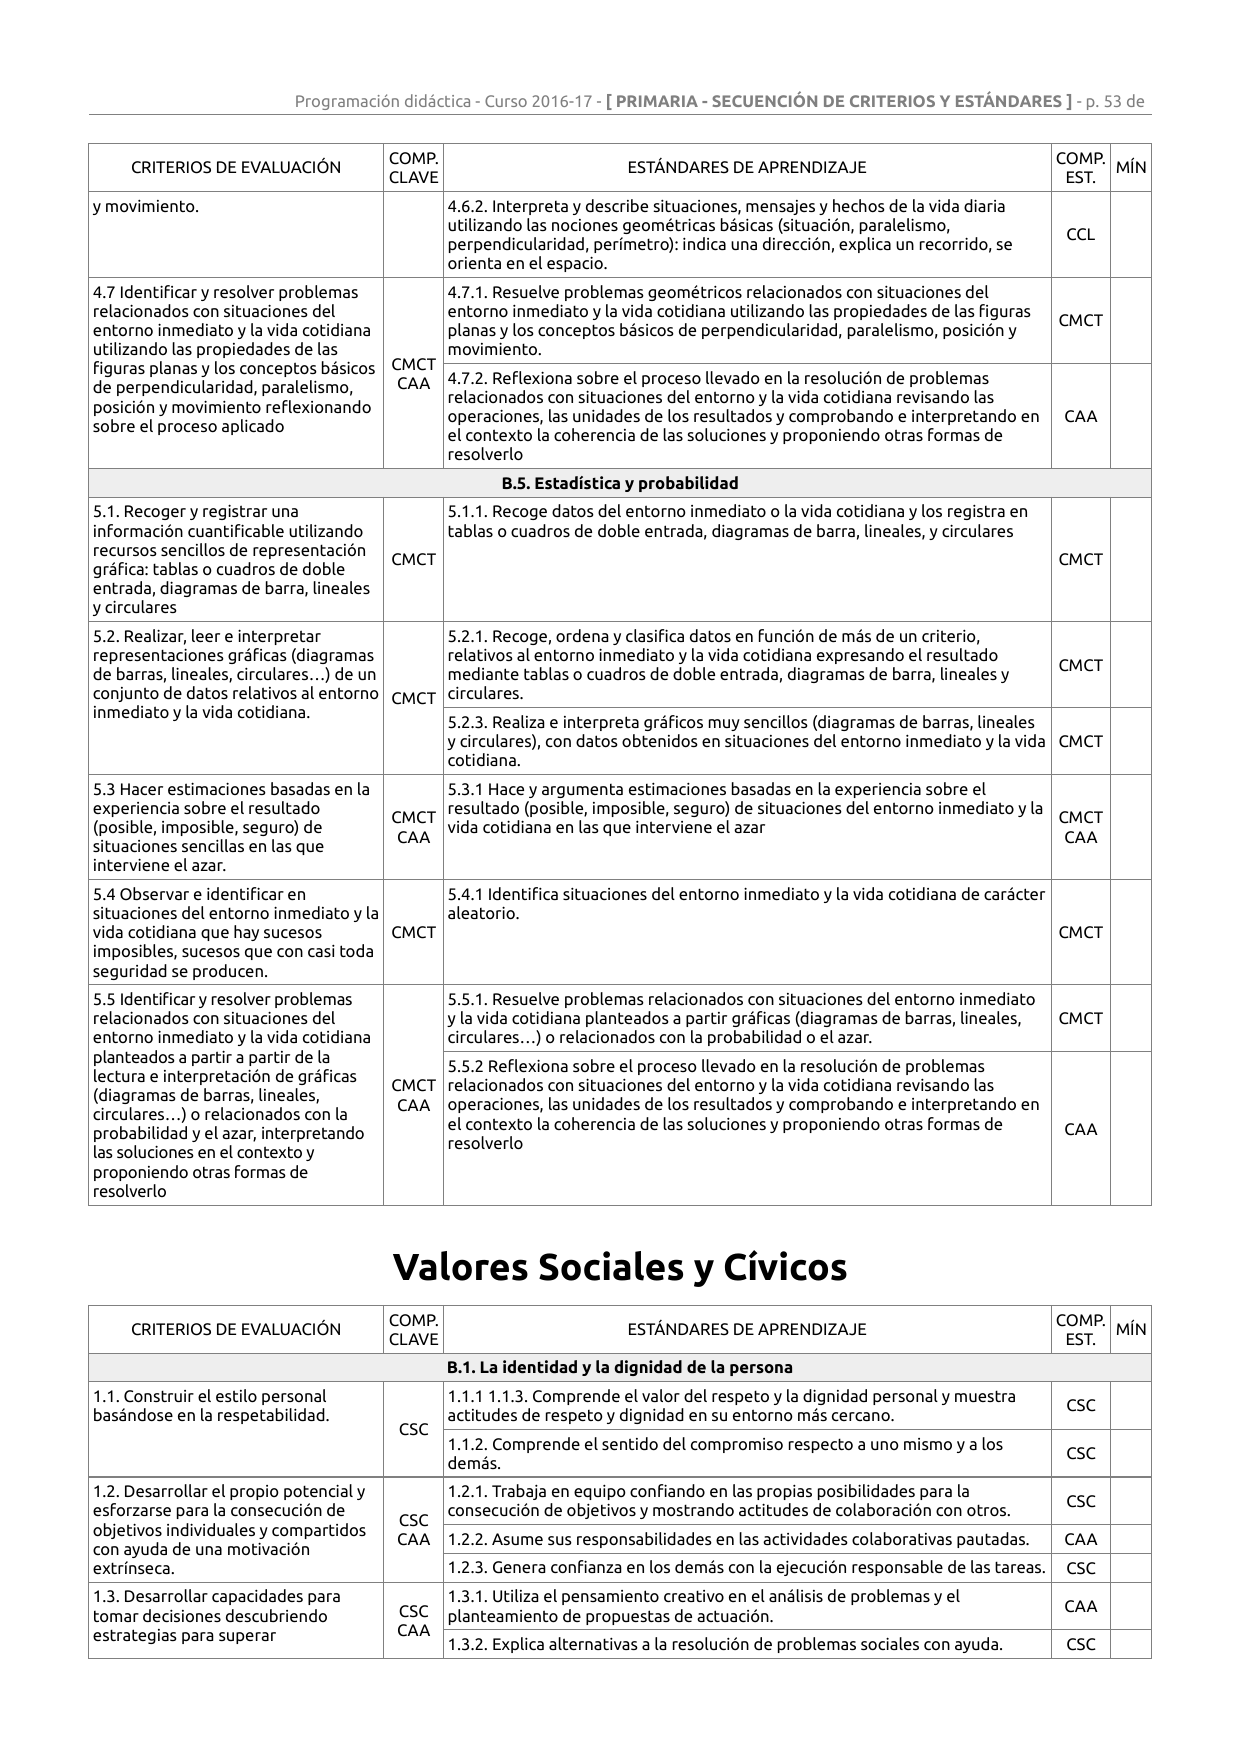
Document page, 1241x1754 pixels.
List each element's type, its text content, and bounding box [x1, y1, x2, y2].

table_cell [1111, 1583, 1151, 1629]
table_header COMP. EST. [1052, 1306, 1110, 1352]
table_cell CAA [1052, 1583, 1110, 1629]
table_cell CAA [1052, 1525, 1110, 1553]
table_cell CAA [1052, 364, 1110, 468]
table_cell y movimiento. [89, 192, 383, 277]
table_cell CMCT [1052, 278, 1110, 363]
table_cell [1111, 880, 1151, 984]
table_cell [1111, 1052, 1151, 1204]
table_cell 5.2. Realizar, leer e interpretar representaciones gráficas (diagramas de barras, lineales, circulares…) de un conjunto de datos relativos al entorno inmediato y la vida cotidiana. [89, 622, 383, 774]
table_cell 1.2.1. Trabaja en equipo confiando en las propias posibilidades para la consecución de objetivos y mostrando actitudes de colaboración con otros. [444, 1478, 1051, 1524]
table_cell [1111, 1554, 1151, 1582]
table_header MÍN [1111, 1306, 1151, 1352]
table_cell [1111, 1430, 1151, 1476]
subtitle Valores Sociales y Cívicos [88, 1244, 1152, 1287]
table_cell 5.2.3. Realiza e interpreta gráficos muy sencillos (diagramas de barras, lineales y circulares), con datos obtenidos en situaciones del entorno inmediato y la vida cotidiana. [444, 708, 1051, 774]
table_cell CMCT [384, 498, 443, 621]
table_cell [1111, 622, 1151, 707]
table_cell CMCT CAA [384, 278, 443, 468]
table_cell 1.1.1 1.1.3. Comprende el valor del respeto y la dignidad personal y muestra actitudes de respeto y dignidad en su entorno más cercano. [444, 1382, 1051, 1429]
table_header COMP. EST. [1052, 144, 1110, 191]
table_cell CMCT CAA [1052, 775, 1110, 879]
table_cell 5.3.1 Hace y argumenta estimaciones basadas en la experiencia sobre el resultado (posible, imposible, seguro) de situaciones del entorno inmediato y la vida cotidiana en las que interviene el azar [444, 775, 1051, 879]
table_cell 5.2.1. Recoge, ordena y clasifica datos en función de más de un criterio, relativos al entorno inmediato y la vida cotidiana expresando el resultado mediante tablas o cuadros de doble entrada, diagramas de barra, lineales y circulares. [444, 622, 1051, 707]
table_cell CMCT CAA [384, 985, 443, 1204]
table_cell 5.5.1. Resuelve problemas relacionados con situaciones del entorno inmediato y la vida cotidiana planteados a partir gráficas (diagramas de barras, lineales, circulares…) o relacionados con la probabilidad o el azar. [444, 985, 1051, 1051]
table_cell 5.4.1 Identifica situaciones del entorno inmediato y la vida cotidiana de carácter aleatorio. [444, 880, 1051, 984]
table_cell CMCT CAA [384, 775, 443, 879]
table_header COMP. CLAVE [384, 1306, 443, 1352]
table_cell [1111, 278, 1151, 363]
table_cell [1111, 1525, 1151, 1553]
table_cell 1.3.2. Explica alternativas a la resolución de problemas sociales con ayuda. [444, 1630, 1051, 1658]
table_cell CSC [384, 1382, 443, 1476]
table_cell 4.6.2. Interpreta y describe situaciones, mensajes y hechos de la vida diaria utilizando las nociones geométricas básicas (situación, paralelismo, perpendicularidad, perímetro): indica una dirección, explica un recorrido, se orienta en el espacio. [444, 192, 1051, 277]
table_cell CSC [1052, 1382, 1110, 1429]
table_cell CSC [1052, 1554, 1110, 1582]
table_cell 5.3 Hacer estimaciones basadas en la experiencia sobre el resultado (posible, imposible, seguro) de situaciones sencillas en las que interviene el azar. [89, 775, 383, 879]
table_cell CSC [1052, 1630, 1110, 1658]
table_cell CMCT [1052, 708, 1110, 774]
table_cell [1111, 775, 1151, 879]
table_cell CMCT [384, 622, 443, 774]
table_cell CCL [1052, 192, 1110, 277]
table_cell CMCT [384, 880, 443, 984]
table_header MÍN [1111, 144, 1151, 191]
table_cell [1111, 1478, 1151, 1524]
table_cell 1.3. Desarrollar capacidades para tomar decisiones descubriendo estrategias para superar [89, 1583, 383, 1658]
table_cell [1111, 498, 1151, 621]
table_cell 5.4 Observar e identificar en situaciones del entorno inmediato y la vida cotidiana que hay sucesos imposibles, sucesos que con casi toda seguridad se producen. [89, 880, 383, 984]
table_cell CSC CAA [384, 1478, 443, 1582]
table_cell CSC [1052, 1478, 1110, 1524]
table_header COMP. CLAVE [384, 144, 443, 191]
table_cell 5.1.1. Recoge datos del entorno inmediato o la vida cotidiana y los registra en tablas o cuadros de doble entrada, diagramas de barra, lineales, y circulares [444, 498, 1051, 621]
table_cell [1111, 708, 1151, 774]
table_cell [384, 192, 443, 277]
table_cell CAA [1052, 1052, 1110, 1204]
table_cell 4.7 Identificar y resolver problemas relacionados con situaciones del entorno inmediato y la vida cotidiana utilizando las propiedades de las figuras planas y los conceptos básicos de perpendicularidad, paralelismo, posición y movimiento reflexionando sobre el proceso aplicado [89, 278, 383, 468]
table_cell [1111, 192, 1151, 277]
table_header CRITERIOS DE EVALUACIÓN [89, 144, 383, 191]
table_cell 1.2.2. Asume sus responsabilidades en las actividades colaborativas pautadas. [444, 1525, 1051, 1553]
table_cell 1.2. Desarrollar el propio potencial y esforzarse para la consecución de objetivos individuales y compartidos con ayuda de una motivación extrínseca. [89, 1478, 383, 1582]
table_cell [1111, 1382, 1151, 1429]
table_cell 1.1.2. Comprende el sentido del compromiso respecto a uno mismo y a los demás. [444, 1430, 1051, 1476]
table_cell [1111, 364, 1151, 468]
table_header CRITERIOS DE EVALUACIÓN [89, 1306, 383, 1352]
table_cell CSC [1052, 1430, 1110, 1476]
table_cell CMCT [1052, 985, 1110, 1051]
table_cell 1.1. Construir el estilo personal basándose en la respetabilidad. [89, 1382, 383, 1476]
table_header ESTÁNDARES DE APRENDIZAJE [444, 144, 1051, 191]
table_cell 5.5.2 Reflexiona sobre el proceso llevado en la resolución de problemas relacionados con situaciones del entorno y la vida cotidiana revisando las operaciones, las unidades de los resultados y comprobando e interpretando en el contexto la coherencia de las soluciones y proponiendo otras formas de resolverlo [444, 1052, 1051, 1204]
table_cell 5.5 Identificar y resolver problemas relacionados con situaciones del entorno inmediato y la vida cotidiana planteados a partir a partir de la lectura e interpretación de gráficas (diagramas de barras, lineales, circulares…) o relacionados con la probabilidad y el azar, interpretando las soluciones en el contexto y proponiendo otras formas de resolverlo [89, 985, 383, 1204]
table_cell CMCT [1052, 880, 1110, 984]
table_cell 4.7.2. Reflexiona sobre el proceso llevado en la resolución de problemas relacionados con situaciones del entorno y la vida cotidiana revisando las operaciones, las unidades de los resultados y comprobando e interpretando en el contexto la coherencia de las soluciones y proponiendo otras formas de resolverlo [444, 364, 1051, 468]
table_cell 1.2.3. Genera confianza en los demás con la ejecución responsable de las tareas. [444, 1554, 1051, 1582]
table_cell CMCT [1052, 498, 1110, 621]
table_cell [1111, 985, 1151, 1051]
table_cell B.5. Estadística y probabilidad [89, 469, 1151, 497]
table_cell 1.3.1. Utiliza el pensamiento creativo en el análisis de problemas y el planteamiento de propuestas de actuación. [444, 1583, 1051, 1629]
table_header ESTÁNDARES DE APRENDIZAJE [444, 1306, 1051, 1352]
table_cell CSC CAA [384, 1583, 443, 1658]
table_cell 5.1. Recoger y registrar una información cuantificable utilizando recursos sencillos de representación gráfica: tablas o cuadros de doble entrada, diagramas de barra, lineales y circulares [89, 498, 383, 621]
table_cell [1111, 1630, 1151, 1658]
table_cell CMCT [1052, 622, 1110, 707]
table_cell B.1. La identidad y la dignidad de la persona [89, 1354, 1151, 1381]
table_cell 4.7.1. Resuelve problemas geométricos relacionados con situaciones del entorno inmediato y la vida cotidiana utilizando las propiedades de las figuras planas y los conceptos básicos de perpendicularidad, paralelismo, posición y movimiento. [444, 278, 1051, 363]
